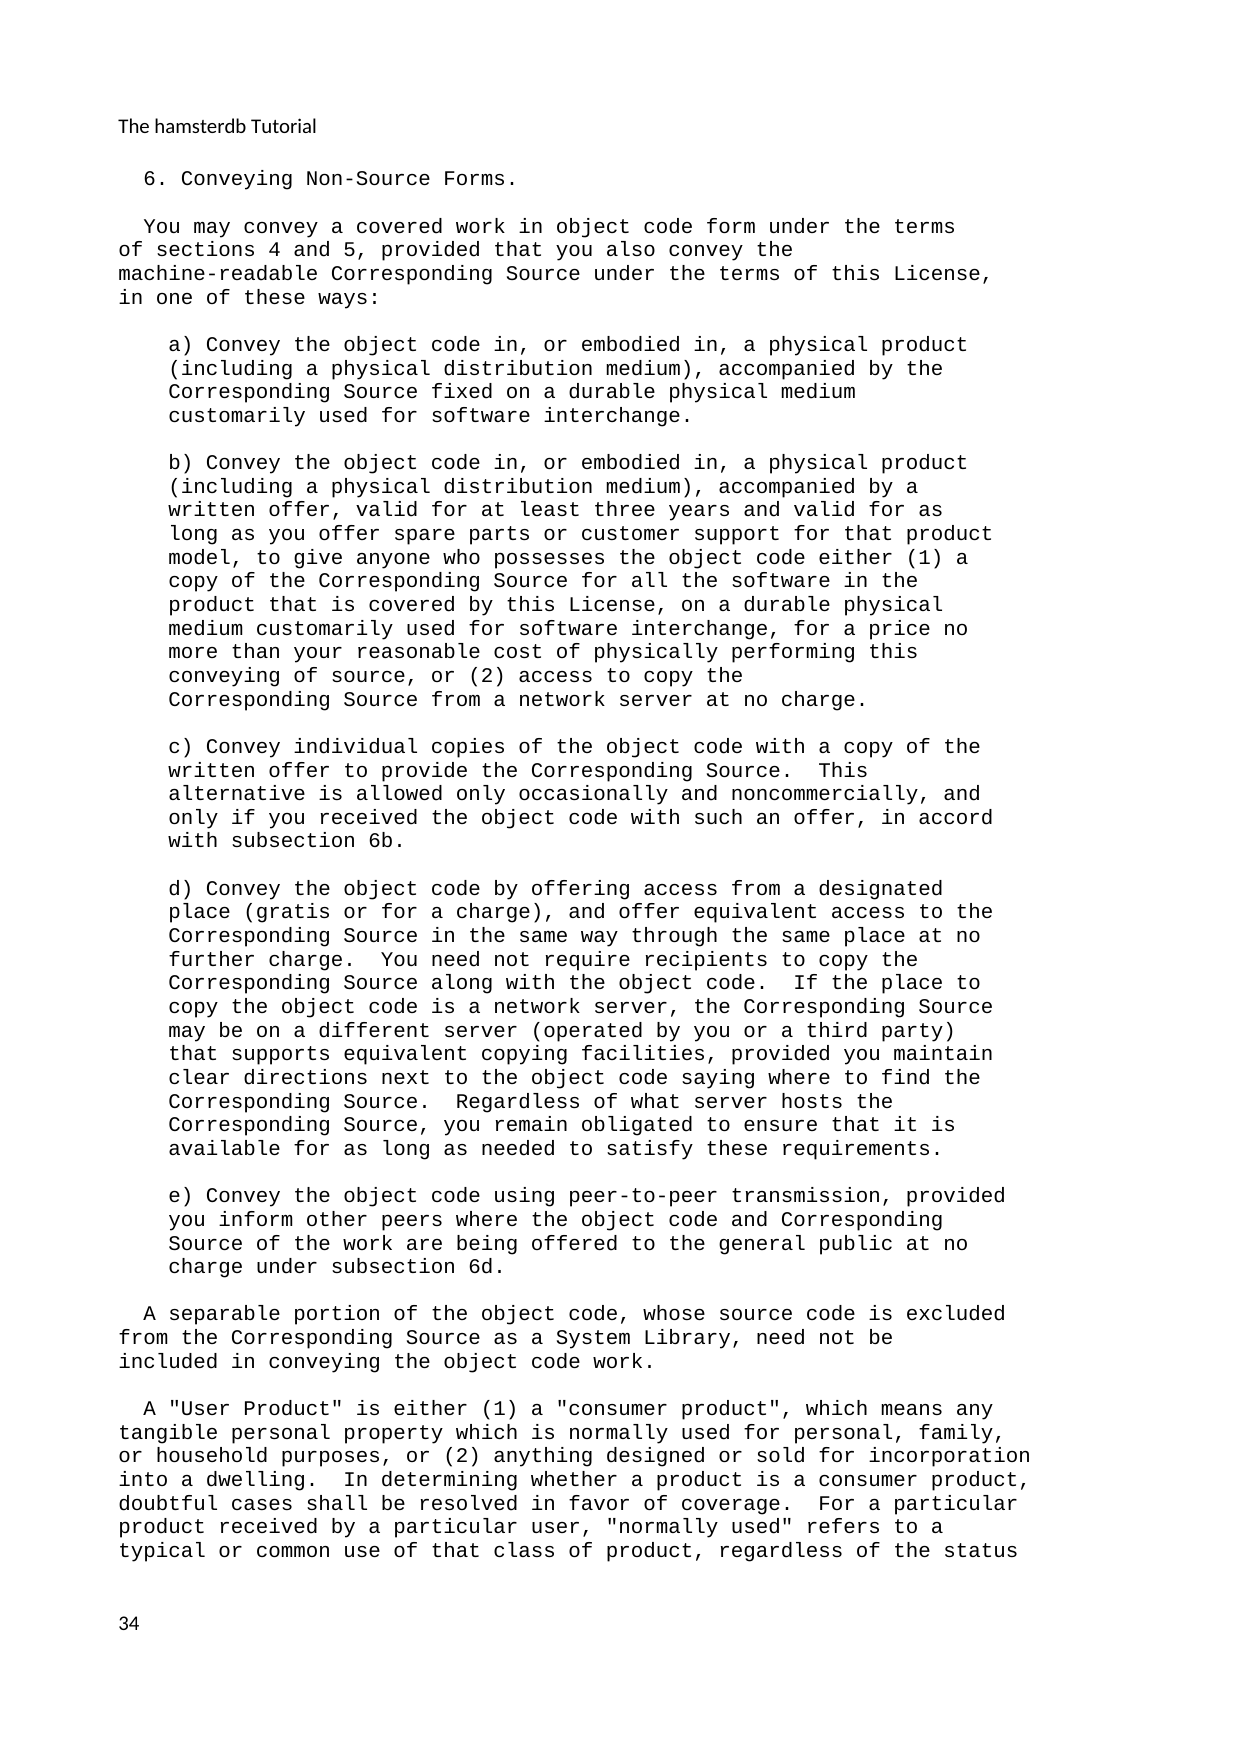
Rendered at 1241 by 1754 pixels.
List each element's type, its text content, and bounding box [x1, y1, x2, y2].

text available for as long as needed to satisfy these requirements. [118, 1138, 1122, 1162]
text Corresponding Source from a network server at no charge. [118, 689, 1122, 712]
text clear directions next to the object code saying where to find the [118, 1067, 1122, 1091]
text in one of these ways: [118, 287, 1122, 310]
text charge under subsection 6d. [118, 1256, 1122, 1280]
text A separable portion of the object code, whose source code is excluded [118, 1303, 1122, 1327]
text only if you received the object code with such an offer, in accord [118, 807, 1122, 831]
text that supports equivalent copying facilities, provided you maintain [118, 1043, 1122, 1067]
text Corresponding Source in the same way through the same place at no [118, 925, 1122, 949]
text alternative is allowed only occasionally and noncommercially, and [118, 783, 1122, 807]
text typical or common use of that class of product, regardless of the status [118, 1540, 1122, 1563]
text a) Convey the object code in, or embodied in, a physical product [118, 334, 1122, 358]
text conveying of source, or (2) access to copy the [118, 665, 1122, 689]
text 6. Conveying Non-Source Forms. [118, 168, 1122, 192]
text with subsection 6b. [118, 831, 1122, 854]
text may be on a different server (operated by you or a third party) [118, 1020, 1122, 1043]
text into a dwelling. In determining whether a product is a consumer product, [118, 1469, 1122, 1493]
text you inform other peers where the object code and Corresponding [118, 1209, 1122, 1232]
text Corresponding Source. Regardless of what server hosts the [118, 1091, 1122, 1114]
text customarily used for software interchange. [118, 405, 1122, 428]
text d) Convey the object code by offering access from a designated [118, 878, 1122, 901]
text Corresponding Source fixed on a durable physical medium [118, 381, 1122, 405]
text from the Corresponding Source as a System Library, need not be [118, 1327, 1122, 1351]
text written offer to provide the Corresponding Source. This [118, 759, 1122, 783]
text (including a physical distribution medium), accompanied by a [118, 476, 1122, 499]
text You may convey a covered work in object code form under the terms [118, 216, 1122, 239]
text tangible personal property which is normally used for personal, family, [118, 1422, 1122, 1445]
text product that is covered by this License, on a durable physical [118, 594, 1122, 618]
text Corresponding Source along with the object code. If the place to [118, 972, 1122, 996]
text further charge. You need not require recipients to copy the [118, 949, 1122, 972]
text c) Convey individual copies of the object code with a copy of the [118, 736, 1122, 759]
text Corresponding Source, you remain obligated to ensure that it is [118, 1114, 1122, 1138]
text Source of the work are being offered to the general public at no [118, 1232, 1122, 1256]
text long as you offer spare parts or customer support for that product [118, 523, 1122, 547]
text or household purposes, or (2) anything designed or sold for incorporation [118, 1445, 1122, 1469]
text A "User Product" is either (1) a "consumer product", which means any [118, 1398, 1122, 1422]
text included in conveying the object code work. [118, 1351, 1122, 1374]
text e) Convey the object code using peer-to-peer transmission, provided [118, 1185, 1122, 1209]
text doubtful cases shall be resolved in favor of coverage. For a particular [118, 1493, 1122, 1516]
text copy of the Corresponding Source for all the software in the [118, 570, 1122, 594]
text product received by a particular user, "normally used" refers to a [118, 1516, 1122, 1540]
text medium customarily used for software interchange, for a price no [118, 618, 1122, 641]
text model, to give anyone who possesses the object code either (1) a [118, 547, 1122, 570]
text place (gratis or for a charge), and offer equivalent access to the [118, 901, 1122, 925]
text copy the object code is a network server, the Corresponding Source [118, 996, 1122, 1020]
text of sections 4 and 5, provided that you also convey the [118, 239, 1122, 263]
text machine-readable Corresponding Source under the terms of this License, [118, 263, 1122, 287]
text more than your reasonable cost of physically performing this [118, 641, 1122, 665]
text b) Convey the object code in, or embodied in, a physical product [118, 452, 1122, 476]
text written offer, valid for at least three years and valid for as [118, 499, 1122, 523]
text (including a physical distribution medium), accompanied by the [118, 358, 1122, 381]
